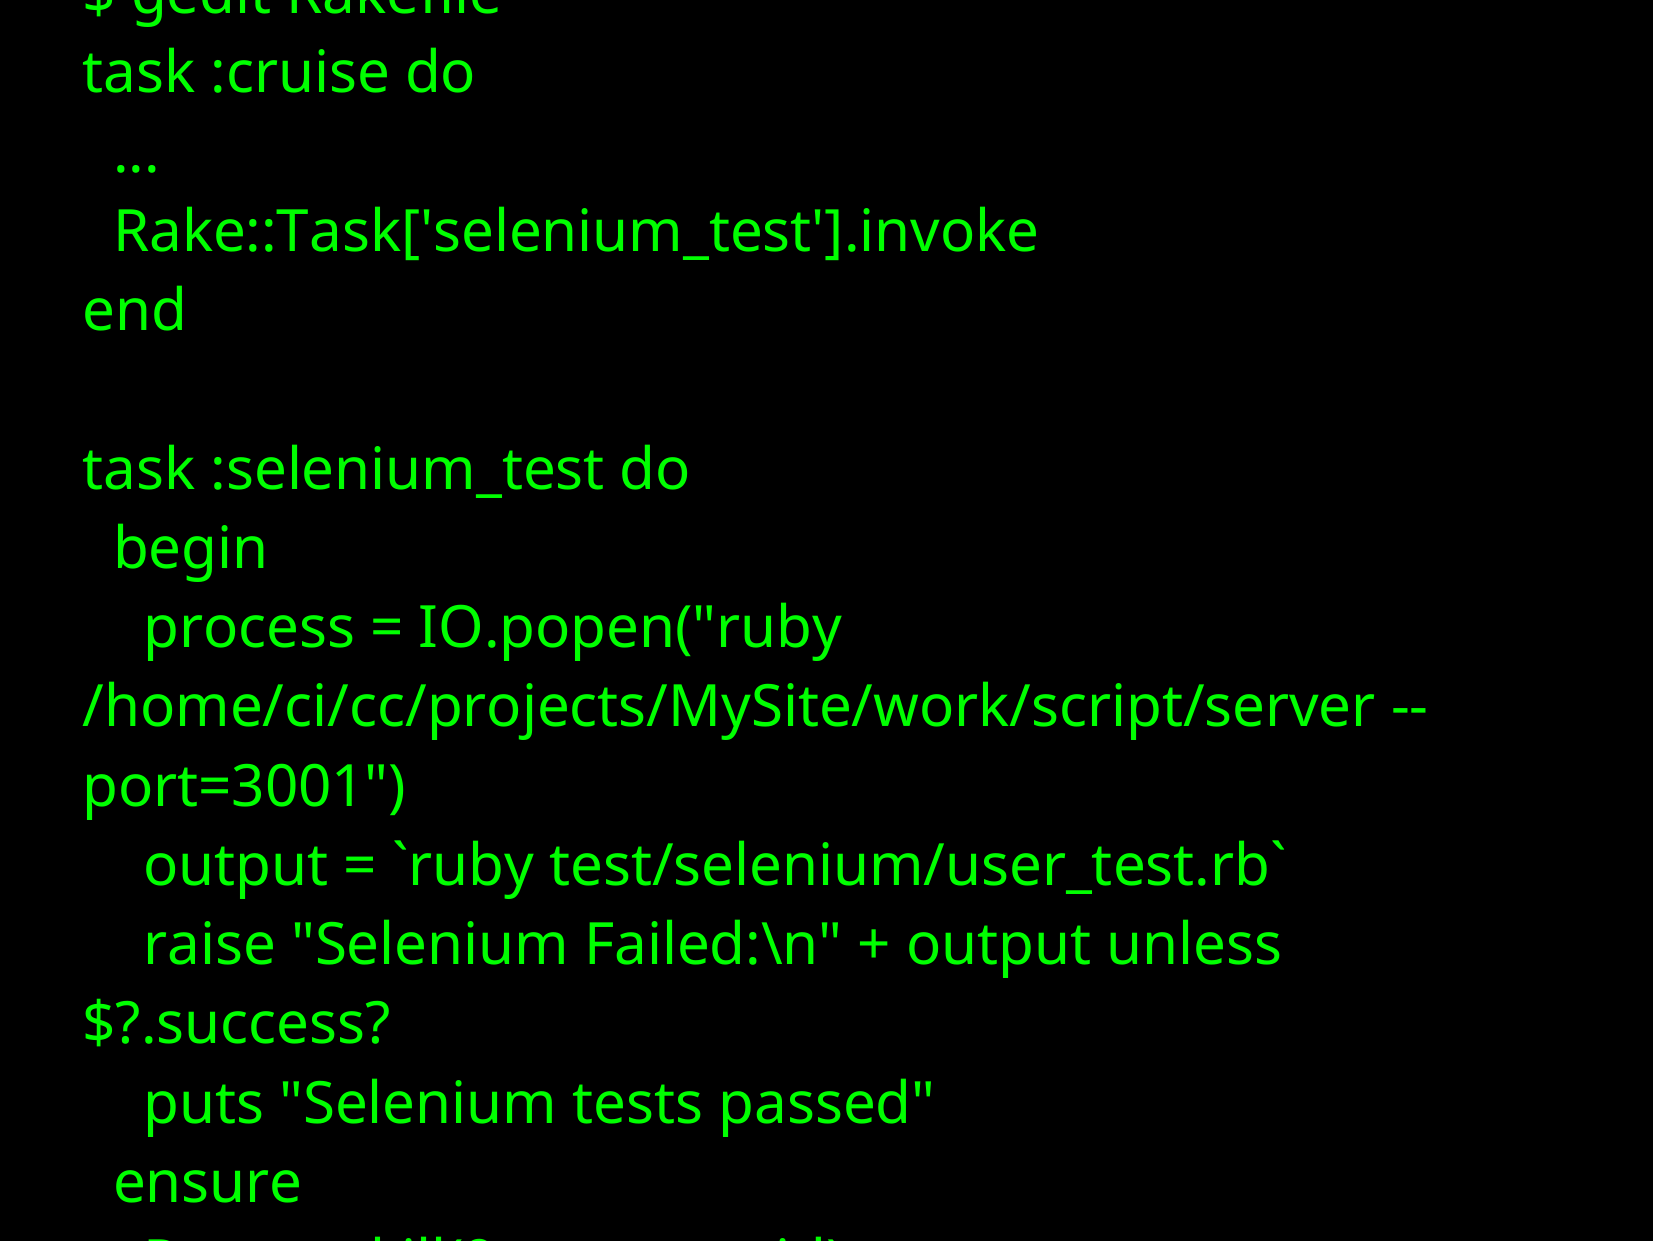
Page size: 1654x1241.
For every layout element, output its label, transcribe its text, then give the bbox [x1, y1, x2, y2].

title Create selenium_test rake task including start and stop of server $ gedit Rakefile task :cruise do ... Rake::Task['selenium_test'].invoke end task :selenium_test do begin process = IO.popen("ruby /home/ci/cc/projects/MySite/work/script/server --port=3001") output = `ruby test/selenium/user_test.rb` raise "Selenium Failed:\n" + output unless $?.success? puts "Selenium tests passed" ensure Process.kill(9,process.pid) end end [82, 7, 1571, 1241]
